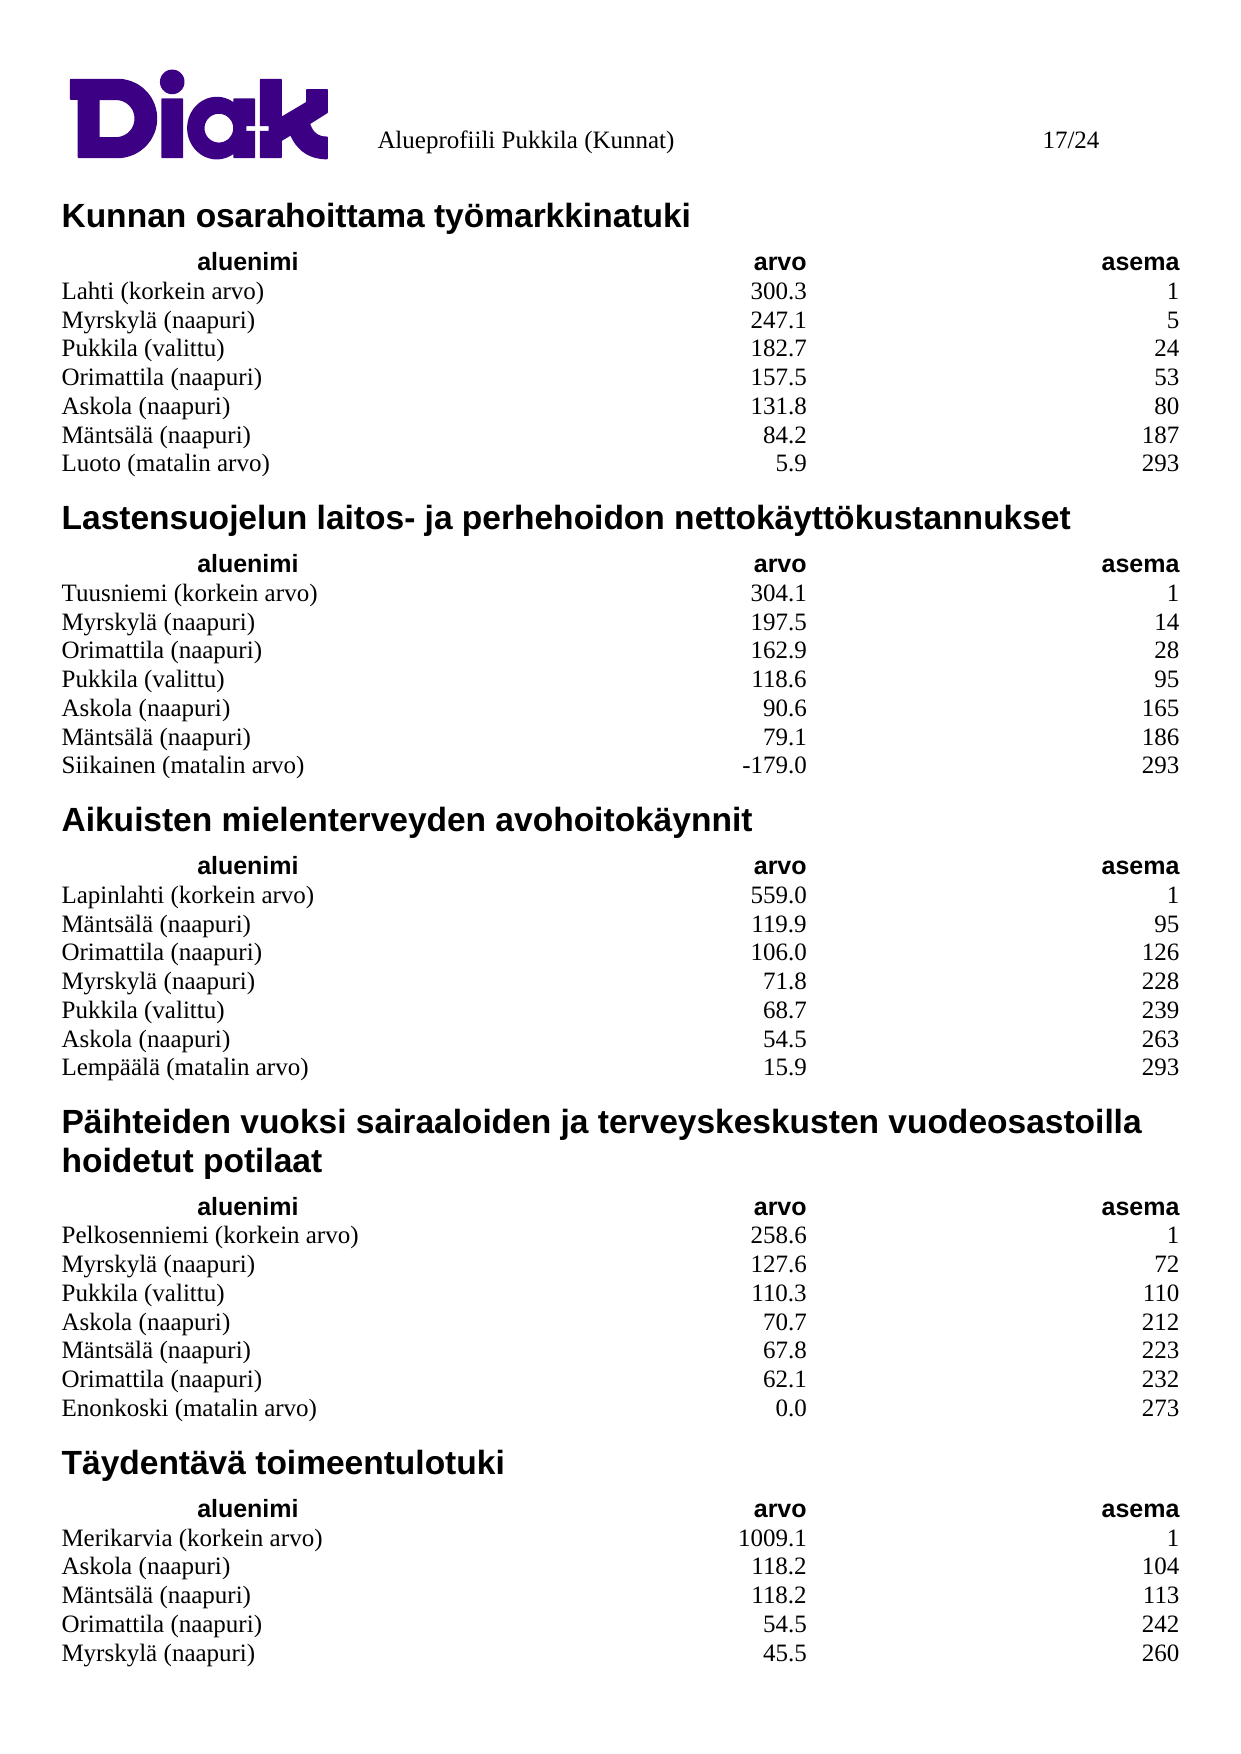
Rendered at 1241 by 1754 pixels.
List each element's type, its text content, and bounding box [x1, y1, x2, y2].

table_cell Askola (naapuri) [61, 1551, 434, 1580]
table_cell 197.5 [434, 607, 806, 636]
table_cell Lahti (korkein arvo) [61, 276, 434, 305]
table_cell 162.9 [434, 636, 806, 664]
table_cell 24 [806, 334, 1179, 362]
table_cell 119.9 [434, 909, 806, 937]
table_cell 118.2 [434, 1551, 806, 1580]
table_cell Lempäälä (matalin arvo) [61, 1053, 434, 1081]
subtitle Päihteiden vuoksi sairaaloiden ja terveyskeskusten vuodeosastoilla hoidetut potilaat [61, 1102, 1179, 1179]
table_cell Mäntsälä (naapuri) [61, 420, 434, 448]
table_cell 5 [806, 305, 1179, 333]
table_header aluenimi [61, 1494, 434, 1523]
table_cell 242 [806, 1609, 1179, 1638]
subtitle Lastensuojelun laitos- ja perhehoidon nettokäyttökustannukset [61, 498, 1179, 537]
table_cell 79.1 [434, 722, 806, 751]
table_header aluenimi [61, 851, 434, 880]
table_cell 67.8 [434, 1336, 806, 1364]
table_cell 0.0 [434, 1393, 806, 1422]
table_cell 45.5 [434, 1638, 806, 1666]
table_cell 68.7 [434, 995, 806, 1024]
table_cell Myrskylä (naapuri) [61, 966, 434, 995]
table_cell 232 [806, 1364, 1179, 1393]
table_cell Orimattila (naapuri) [61, 362, 434, 391]
table_cell 186 [806, 722, 1179, 751]
table_cell 118.2 [434, 1580, 806, 1609]
table_header asema [806, 1192, 1179, 1221]
table_cell 110 [806, 1278, 1179, 1307]
table_cell 263 [806, 1024, 1179, 1052]
table_cell 90.6 [434, 693, 806, 722]
table_header arvo [434, 247, 806, 276]
table_cell Merikarvia (korkein arvo) [61, 1523, 434, 1551]
table_cell 1009.1 [434, 1523, 806, 1551]
table_cell Tuusniemi (korkein arvo) [61, 578, 434, 607]
table_cell Lapinlahti (korkein arvo) [61, 880, 434, 909]
table_cell Siikainen (matalin arvo) [61, 751, 434, 779]
table_cell Pukkila (valittu) [61, 995, 434, 1024]
table_cell Askola (naapuri) [61, 1024, 434, 1052]
table_cell Mäntsälä (naapuri) [61, 722, 434, 751]
table_cell 1 [806, 276, 1179, 305]
table_cell 258.6 [434, 1221, 806, 1249]
table_cell 106.0 [434, 938, 806, 966]
table_cell 14 [806, 607, 1179, 636]
table_header arvo [434, 851, 806, 880]
table_cell 1 [806, 880, 1179, 909]
table_cell Mäntsälä (naapuri) [61, 1580, 434, 1609]
table_cell 126 [806, 938, 1179, 966]
table_cell 53 [806, 362, 1179, 391]
table_header arvo [434, 1494, 806, 1523]
table_cell 80 [806, 391, 1179, 420]
table_cell 1 [806, 578, 1179, 607]
table_cell 70.7 [434, 1307, 806, 1336]
table_cell 212 [806, 1307, 1179, 1336]
table_cell Pukkila (valittu) [61, 664, 434, 693]
table_cell 304.1 [434, 578, 806, 607]
table_cell Orimattila (naapuri) [61, 636, 434, 664]
table_cell 1 [806, 1523, 1179, 1551]
table_cell Pelkosenniemi (korkein arvo) [61, 1221, 434, 1249]
table_cell 182.7 [434, 334, 806, 362]
table_cell 118.6 [434, 664, 806, 693]
table_cell 239 [806, 995, 1179, 1024]
table_header asema [806, 549, 1179, 578]
table_cell Orimattila (naapuri) [61, 1609, 434, 1638]
table_cell 62.1 [434, 1364, 806, 1393]
table_cell 127.6 [434, 1249, 806, 1278]
table_cell 72 [806, 1249, 1179, 1278]
subtitle Kunnan osarahoittama työmarkkinatuki [61, 196, 1179, 235]
table_cell 293 [806, 1053, 1179, 1081]
table_cell 187 [806, 420, 1179, 448]
table_cell 260 [806, 1638, 1179, 1666]
table_cell Mäntsälä (naapuri) [61, 909, 434, 937]
table_cell 28 [806, 636, 1179, 664]
table_header aluenimi [61, 247, 434, 276]
table_header asema [806, 247, 1179, 276]
table_header asema [806, 851, 1179, 880]
table_cell Askola (naapuri) [61, 693, 434, 722]
table_header aluenimi [61, 549, 434, 578]
table_cell Myrskylä (naapuri) [61, 1249, 434, 1278]
table_cell 1 [806, 1221, 1179, 1249]
table_cell 228 [806, 966, 1179, 995]
table_cell Pukkila (valittu) [61, 334, 434, 362]
table_cell 95 [806, 909, 1179, 937]
table_cell 273 [806, 1393, 1179, 1422]
table_cell 223 [806, 1336, 1179, 1364]
table_cell 293 [806, 449, 1179, 477]
table_header arvo [434, 549, 806, 578]
table_cell 110.3 [434, 1278, 806, 1307]
table_cell 247.1 [434, 305, 806, 333]
table_cell 5.9 [434, 449, 806, 477]
table_cell 54.5 [434, 1024, 806, 1052]
table_cell 131.8 [434, 391, 806, 420]
table_cell 293 [806, 751, 1179, 779]
table_cell 157.5 [434, 362, 806, 391]
table_cell Myrskylä (naapuri) [61, 305, 434, 333]
table_cell 15.9 [434, 1053, 806, 1081]
table_cell Pukkila (valittu) [61, 1278, 434, 1307]
table_cell 54.5 [434, 1609, 806, 1638]
table_cell Askola (naapuri) [61, 1307, 434, 1336]
table_cell -179.0 [434, 751, 806, 779]
table_cell 71.8 [434, 966, 806, 995]
table_cell Askola (naapuri) [61, 391, 434, 420]
table_header aluenimi [61, 1192, 434, 1221]
table_cell 84.2 [434, 420, 806, 448]
table_header arvo [434, 1192, 806, 1221]
table_cell Mäntsälä (naapuri) [61, 1336, 434, 1364]
table_cell Orimattila (naapuri) [61, 1364, 434, 1393]
table_cell 95 [806, 664, 1179, 693]
subtitle Aikuisten mielenterveyden avohoitokäynnit [61, 800, 1179, 839]
table_cell Luoto (matalin arvo) [61, 449, 434, 477]
table_cell 113 [806, 1580, 1179, 1609]
table_cell 165 [806, 693, 1179, 722]
table_cell 559.0 [434, 880, 806, 909]
table_cell Myrskylä (naapuri) [61, 1638, 434, 1666]
table_cell 104 [806, 1551, 1179, 1580]
table_cell Myrskylä (naapuri) [61, 607, 434, 636]
table_cell Orimattila (naapuri) [61, 938, 434, 966]
table_cell Enonkoski (matalin arvo) [61, 1393, 434, 1422]
table_header asema [806, 1494, 1179, 1523]
table_cell 300.3 [434, 276, 806, 305]
subtitle Täydentävä toimeentulotuki [61, 1443, 1179, 1481]
